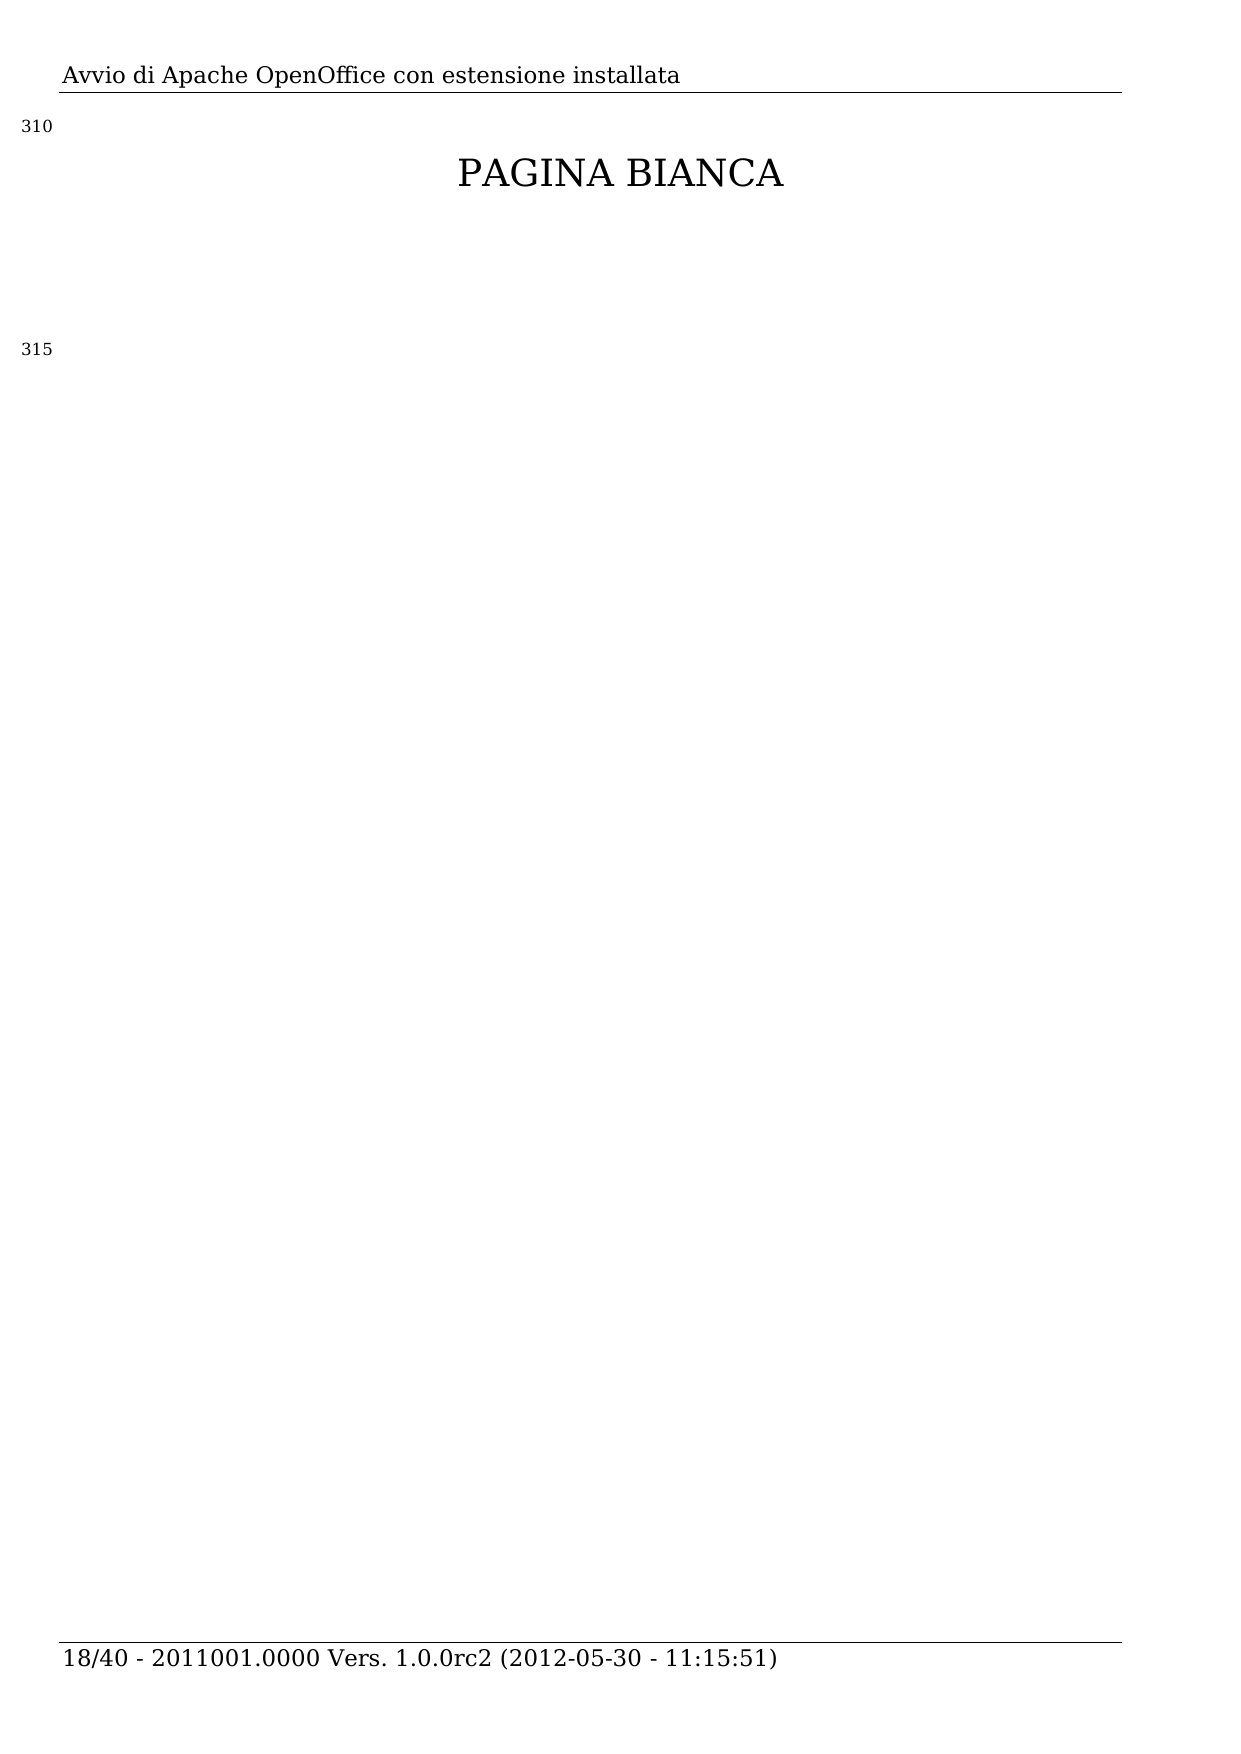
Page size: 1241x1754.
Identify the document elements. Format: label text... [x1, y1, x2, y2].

text PAGINA BIANCA [118, 151, 1122, 195]
